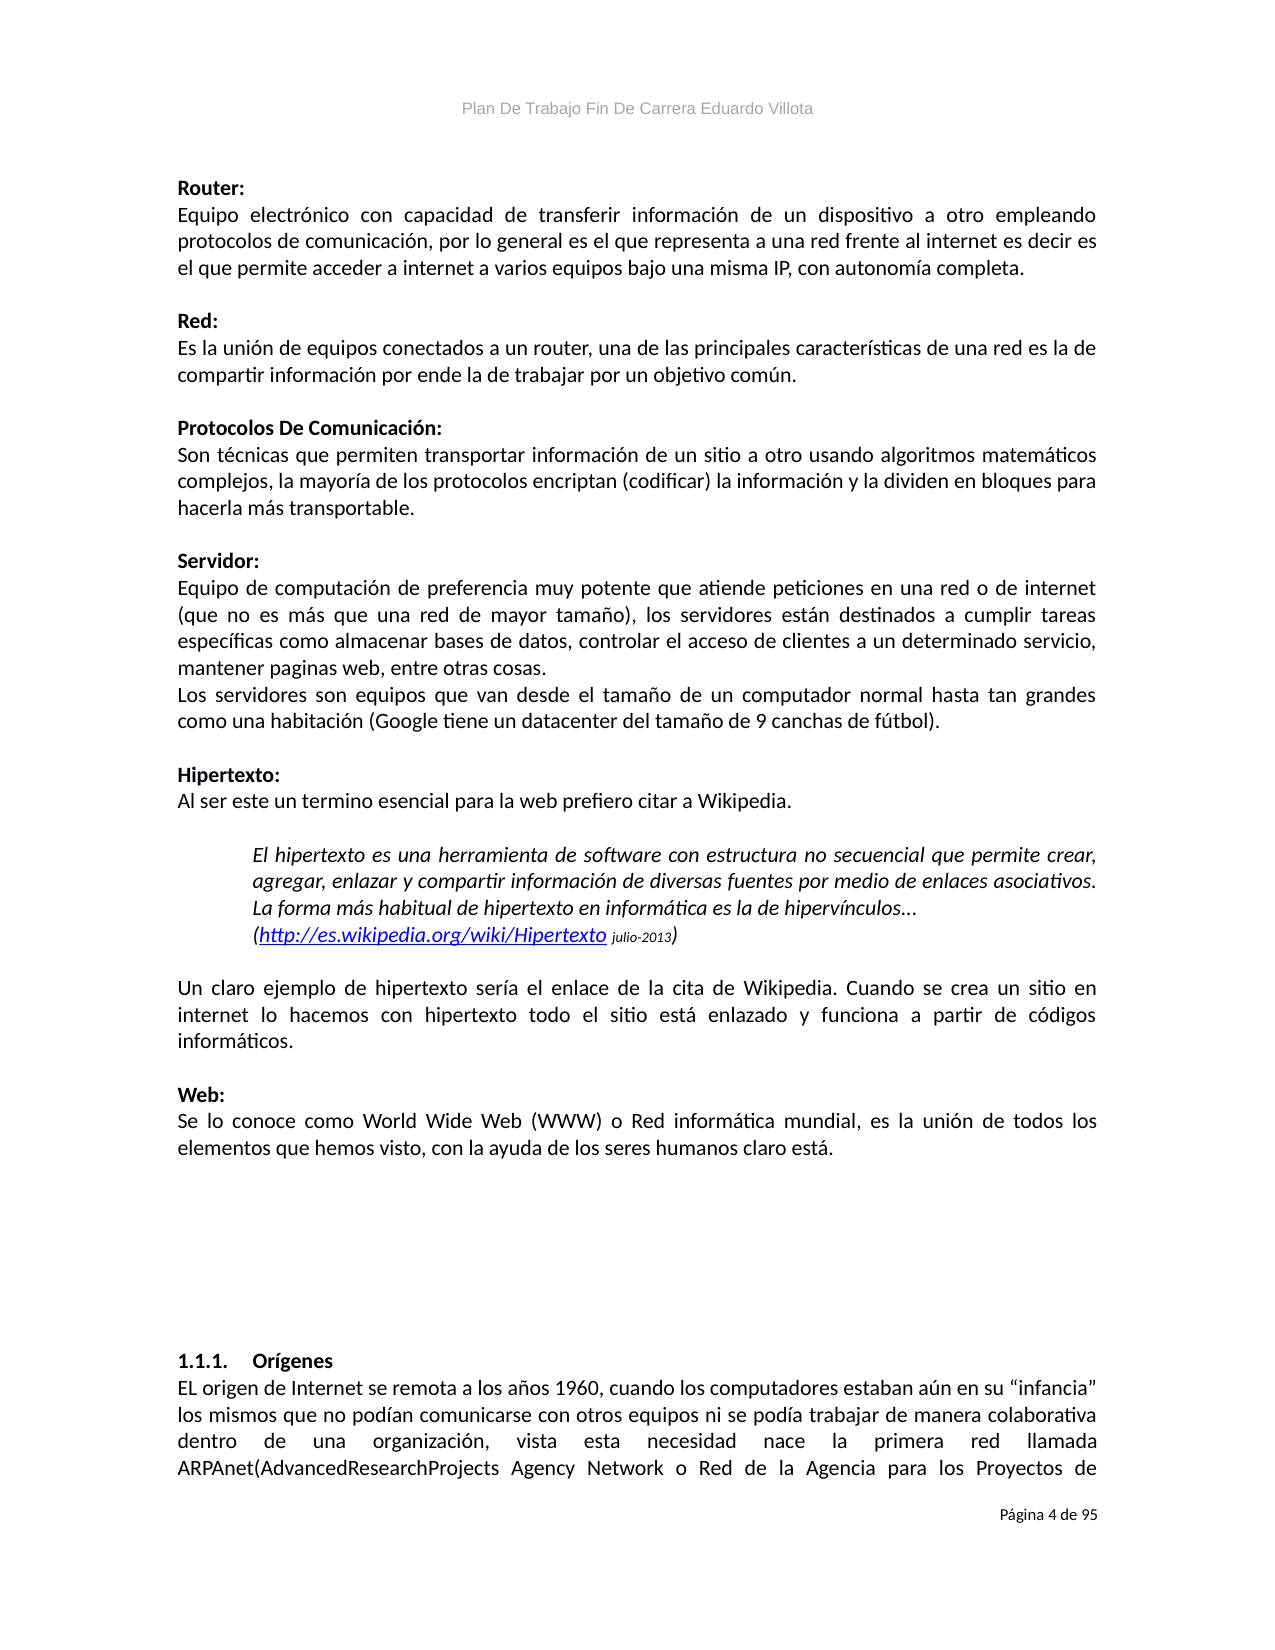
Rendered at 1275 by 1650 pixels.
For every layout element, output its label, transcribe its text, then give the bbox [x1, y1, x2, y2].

text Al ser este un termino esencial para la web prefiero citar a Wikipedia. [177, 788, 1098, 814]
text Equipo electrónico con capacidad de transferir información de un dispositivo a otro empleando protocolos de comunicación, por lo general es el que representa a una red frente al internet es decir es el que permite acceder a internet a varios equipos bajo una misma IP, con autonomía completa. [177, 201, 1098, 281]
text Hipertexto: [177, 761, 1098, 788]
text Web: [177, 1081, 1098, 1108]
text Router: [177, 174, 1098, 201]
text EL origen de Internet se remota a los años 1960, cuando los computadores estaban aún en su “infancia” los mismos que no podían comunicarse con otros equipos ni se podía trabajar de manera colaborativa dentro de una organización, vista esta necesidad nace la primera red llamada ARPAnet(AdvancedResearchProjects Agency Network o Red de la Agencia para los Proyectos de [177, 1374, 1098, 1481]
text (http://es.wikipedia.org/wiki/Hipertexto julio-2013) [252, 921, 1098, 948]
text Servidor: [177, 548, 1098, 574]
text Equipo de computación de preferencia muy potente que atiende peticiones en una red o de internet (que no es más que una red de mayor tamaño), los servidores están destinados a cumplir tareas específicas como almacenar bases de datos, controlar el acceso de clientes a un determinado servicio, mantener paginas web, entre otras cosas. [177, 574, 1098, 681]
text El hipertexto es una herramienta de software con estructura no secuencial que permite crear, agregar, enlazar y compartir información de diversas fuentes por medio de enlaces asociativos. La forma más habitual de hipertexto en informática es la de hipervínculos... [252, 841, 1098, 921]
text Un claro ejemplo de hipertexto sería el enlace de la cita de Wikipedia. Cuando se crea un sitio en internet lo hacemos con hipertexto todo el sitio está enlazado y funciona a partir de códigos informáticos. [177, 974, 1098, 1054]
text Se lo conoce como World Wide Web (WWW) o Red informática mundial, es la unión de todos los elementos que hemos visto, con la ayuda de los seres humanos claro está. [177, 1108, 1098, 1161]
list Orígenes [177, 1348, 1098, 1374]
text Son técnicas que permiten transportar información de un sitio a otro usando algoritmos matemáticos complejos, la mayoría de los protocolos encriptan (codificar) la información y la dividen en bloques para hacerla más transportable. [177, 441, 1098, 521]
text Protocolos De Comunicación: [177, 414, 1098, 441]
text Red: [177, 308, 1098, 334]
text Es la unión de equipos conectados a un router, una de las principales características de una red es la de compartir información por ende la de trabajar por un objetivo común. [177, 334, 1098, 388]
text Los servidores son equipos que van desde el tamaño de un computador normal hasta tan grandes como una habitación (Google tiene un datacenter del tamaño de 9 canchas de fútbol). [177, 681, 1098, 734]
